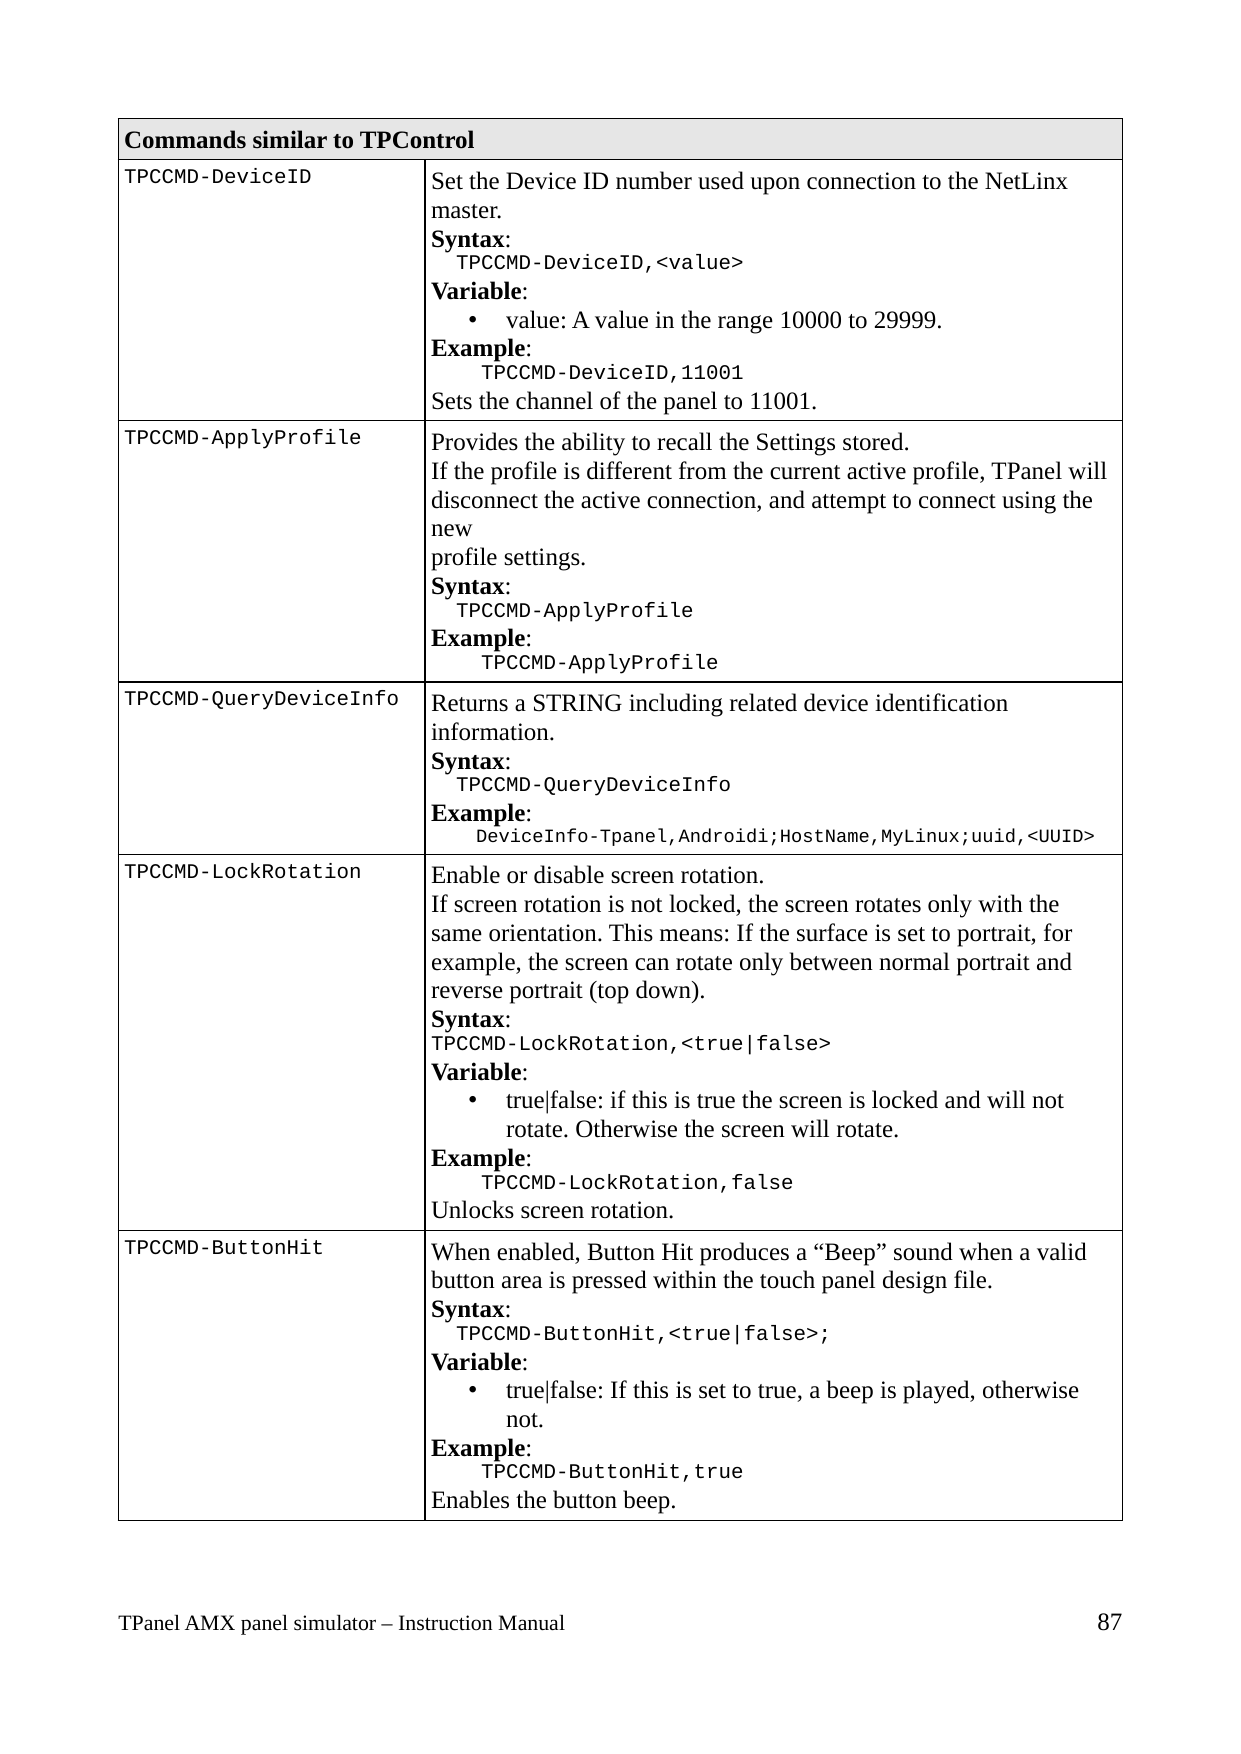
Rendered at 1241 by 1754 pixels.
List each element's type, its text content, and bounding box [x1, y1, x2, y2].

table_cell When enabled, Button Hit produces a “Beep” sound when a valid button area is pressed within the touch panel design file. Syntax: TPCCMD-ButtonHit,<true|false>; Variable: true|false: If this is set to true, a beep is played, otherwise not. Example: TPCCMD-ButtonHit,true Enables the button beep. [426, 1231, 1122, 1520]
table_cell Set the Device ID number used upon connection to the NetLinx master. Syntax: TPCCMD-DeviceID,<value> Variable: value: A value in the range 10000 to 29999. Example: TPCCMD-DeviceID,11001 Sets the channel of the panel to 11001. [426, 160, 1122, 420]
table_cell Returns a STRING including related device identification information. Syntax: TPCCMD-QueryDeviceInfo Example: DeviceInfo-Tpanel,Androidi;HostName,MyLinux;uuid,<UUID> [426, 683, 1122, 854]
table_cell TPCCMD-ApplyProfile [119, 421, 424, 681]
table_cell TPCCMD-DeviceID [119, 160, 424, 420]
table_cell TPCCMD-LockRotation [119, 855, 424, 1230]
table_cell Enable or disable screen rotation. If screen rotation is not locked, the screen rotates only with the same orientation. This means: If the surface is set to portrait, for example, the screen can rotate only between normal portrait and reverse portrait (top down). Syntax: TPCCMD-LockRotation,<true|false> Variable: true|false: if this is true the screen is locked and will not rotate. Otherwise the screen will rotate. Example: TPCCMD-LockRotation,false Unlocks screen rotation. [426, 855, 1122, 1230]
table_cell Provides the ability to recall the Settings stored. If the profile is different from the current active profile, TPanel will disconnect the active connection, and attempt to connect using the new profile settings. Syntax: TPCCMD-ApplyProfile Example: TPCCMD-ApplyProfile [426, 421, 1122, 681]
table_cell TPCCMD-QueryDeviceInfo [119, 683, 424, 854]
table_cell TPCCMD-ButtonHit [119, 1231, 424, 1520]
table_header Commands similar to TPControl [119, 119, 1122, 159]
